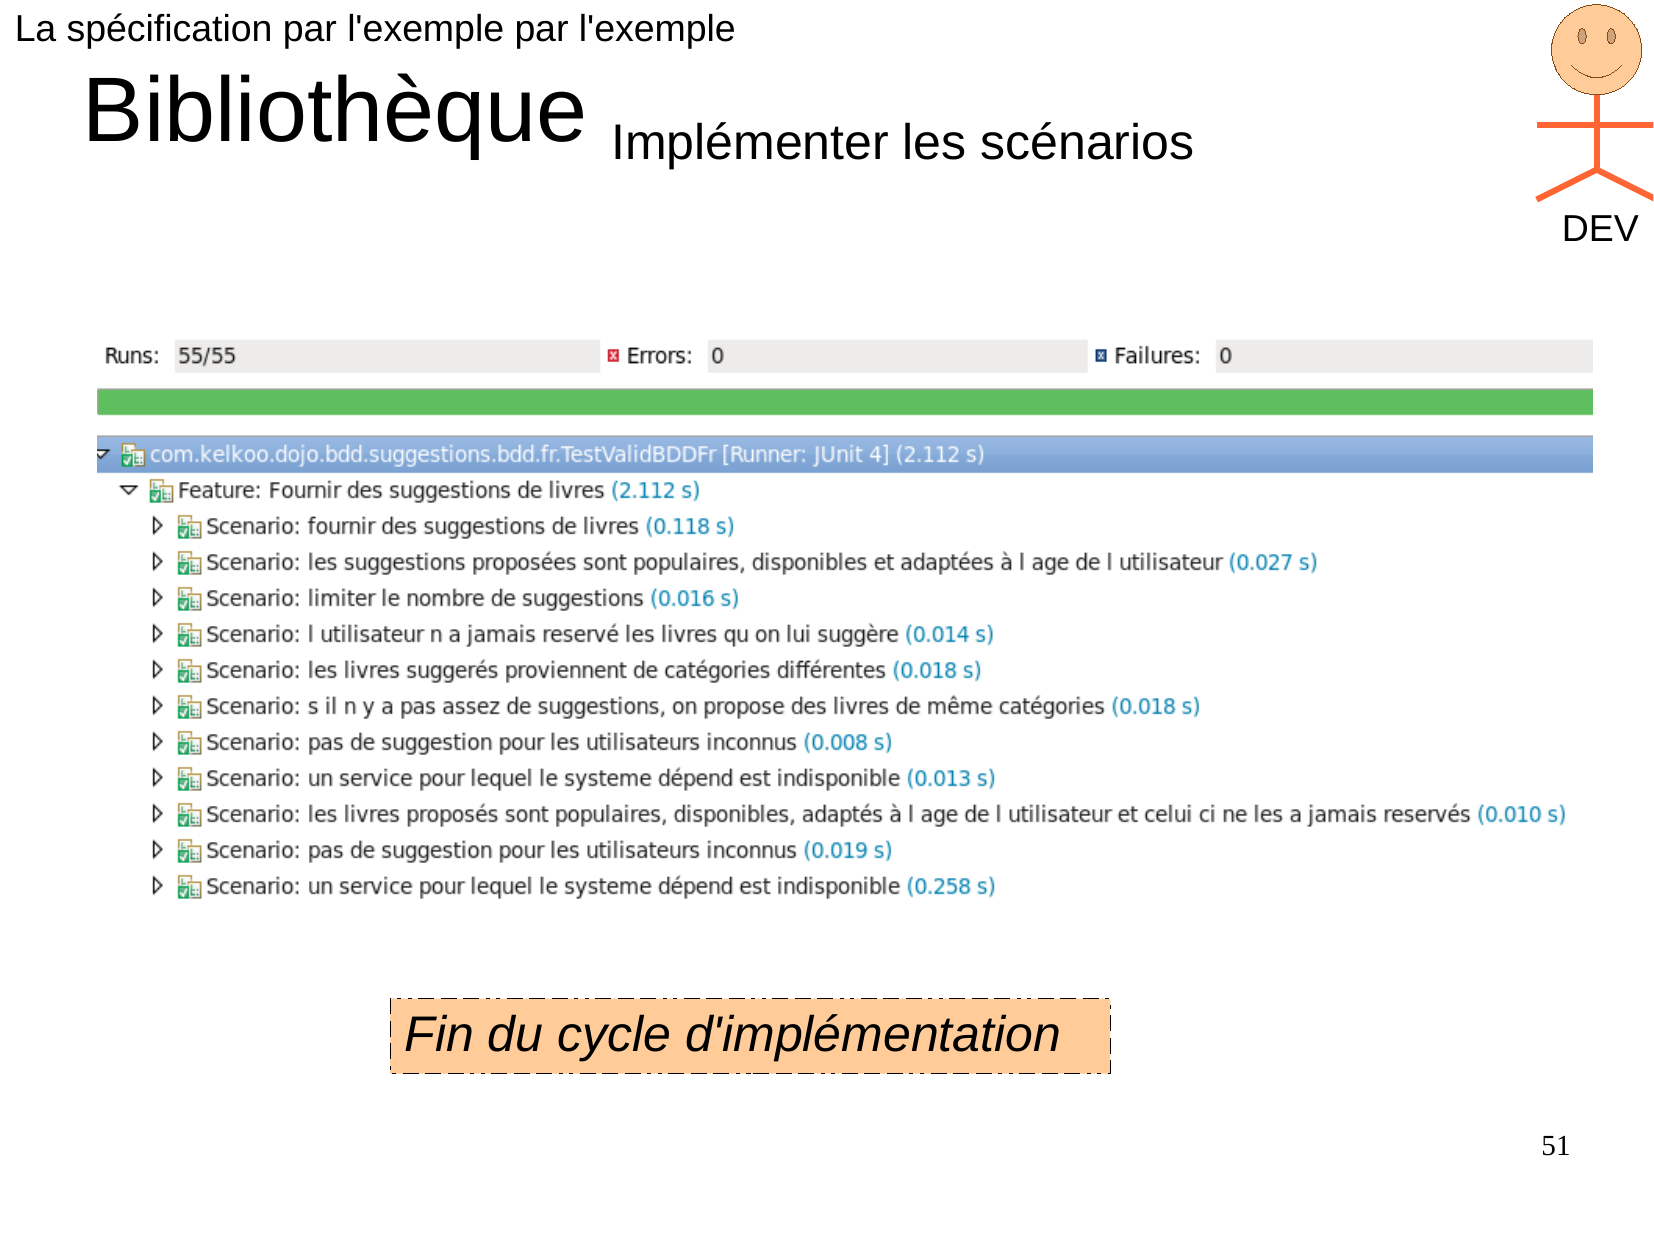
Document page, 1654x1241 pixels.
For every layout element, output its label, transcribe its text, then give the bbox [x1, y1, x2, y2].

text_box Fin du cycle d'implémentation [390, 998, 1111, 1074]
text_box Implémenter les scénarios [596, 106, 1210, 178]
picture [97, 337, 1593, 913]
text_box [1571, 4, 1642, 95]
text_box DEV [1536, 199, 1654, 257]
text_box La spécification par l'exemple par l'exemple [0, 0, 751, 57]
title Bibliothèque [82, 5, 1571, 213]
